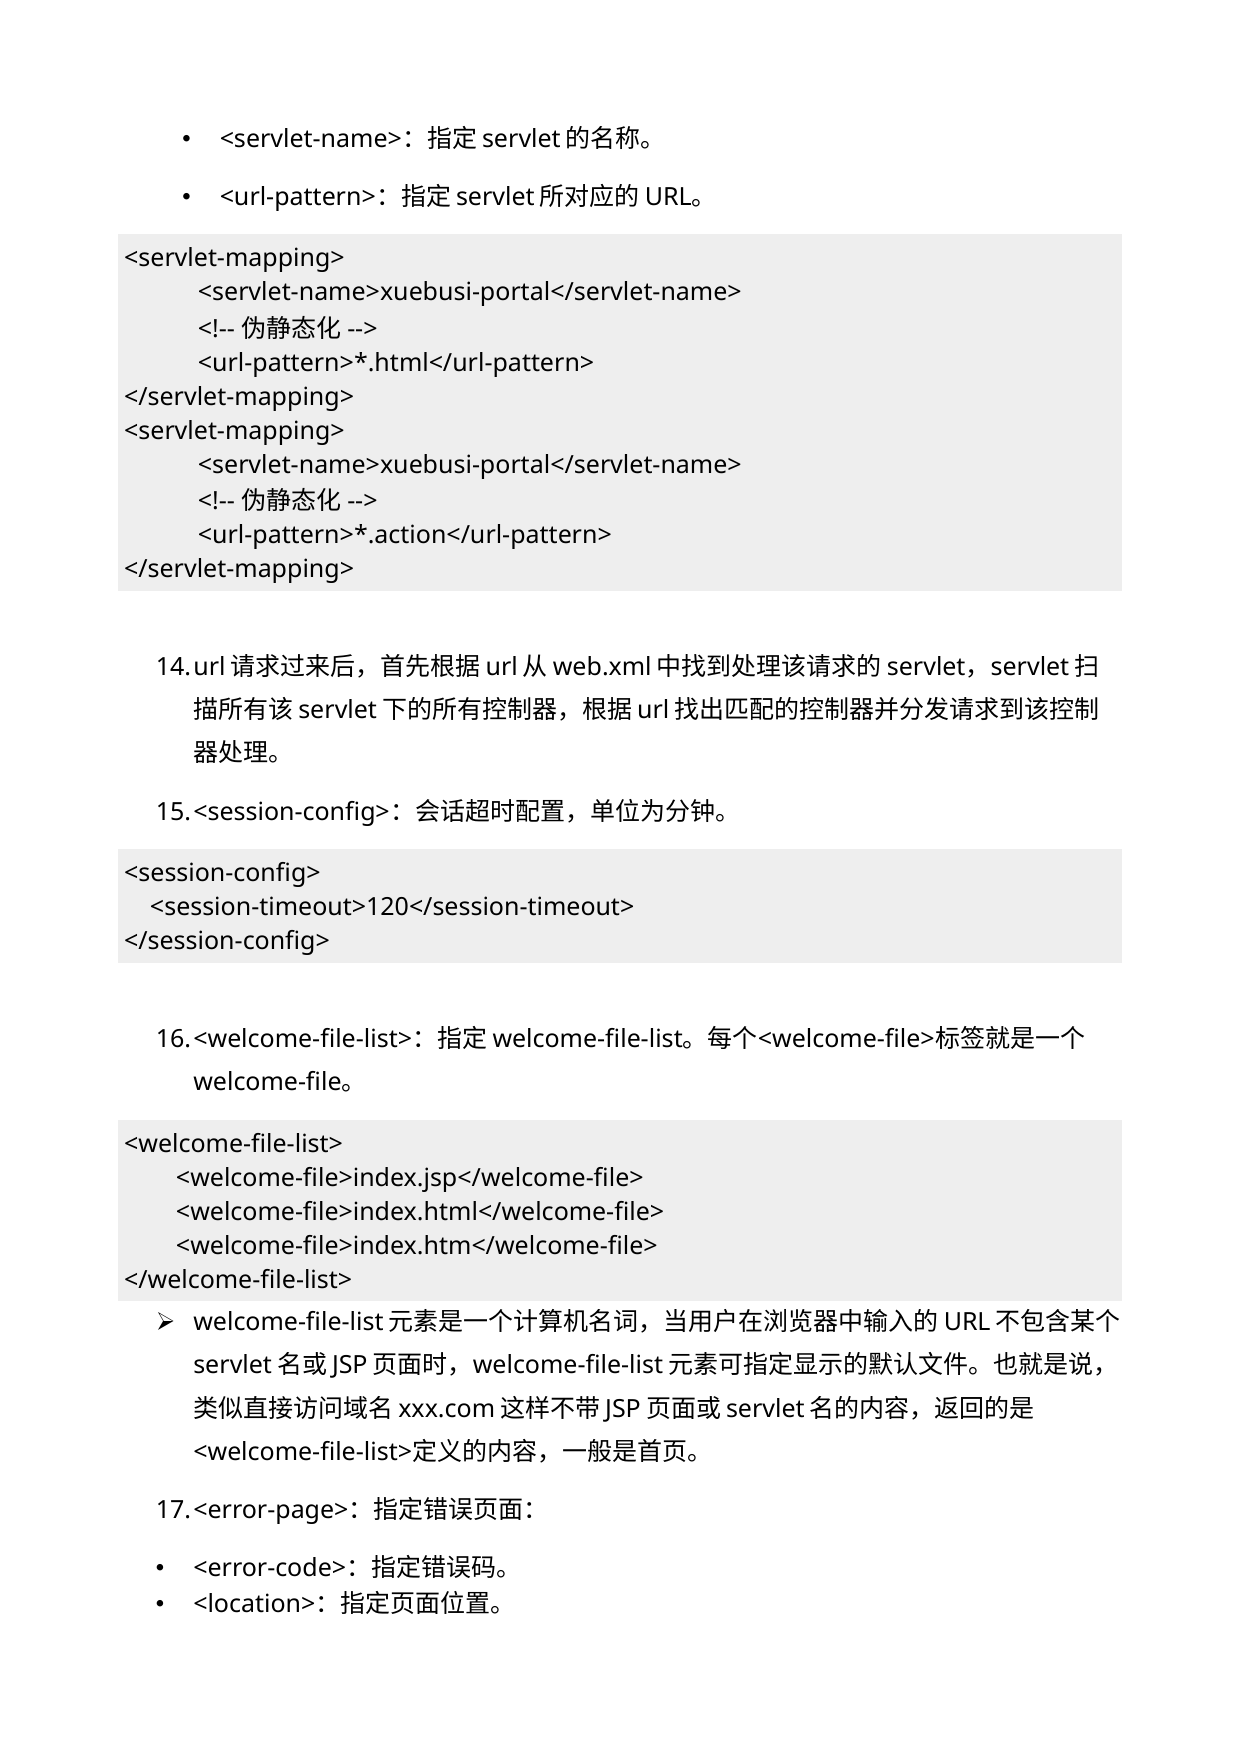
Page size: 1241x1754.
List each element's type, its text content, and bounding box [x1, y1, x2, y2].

table_header <session-config> <session-timeout>120</session-timeout> </session-config> [118, 849, 1122, 963]
list <error-page>：指定错误页面： [156, 1489, 1122, 1526]
list <session-config>：会话超时配置，单位为分钟。 [156, 791, 1122, 827]
list <url-pattern>：指定servlet所对应的URL。 [182, 176, 1122, 212]
list <location>：指定页面位置。 [156, 1584, 1122, 1620]
list url请求过来后，首先根据url从web.xml中找到处理该请求的servlet，servlet扫描所有该servlet下的所有控制器，根据url找出匹配的控制器并分发请求到该控制器处理。 [156, 646, 1122, 769]
list <error-code>：指定错误码。 [156, 1548, 1122, 1584]
table_header <welcome-file-list> <welcome-file>index.jsp</welcome-file> <welcome-file>index.html</welcome-file> <welcome-file>index.htm</welcome-file> </welcome-file-list> [118, 1120, 1122, 1301]
list welcome-file-list元素是一个计算机名词，当用户在浏览器中输入的URL不包含某个servlet名或JSP页面时，welcome-file-list元素可指定显示的默认文件。也就是说，类似直接访问域名xxx.com这样不带JSP页面或servlet名的内容，返回的是<welcome-file-list>定义的内容，一般是首页。 [156, 1301, 1122, 1468]
list <welcome-file-list>：指定welcome-file-list。每个<welcome-file>标签就是一个welcome-file。 [156, 1018, 1122, 1098]
table_header <servlet-mapping> <servlet-name>xuebusi-portal</servlet-name> <!-- 伪静态化 --> <url-pattern>*.html</url-pattern> </servlet-mapping> <servlet-mapping> <servlet-name>xuebusi-portal</servlet-name> <!-- 伪静态化 --> <url-pattern>*.action</url-pattern> </servlet-mapping> [118, 234, 1122, 591]
list <servlet-name>：指定servlet的名称。 [182, 118, 1122, 154]
